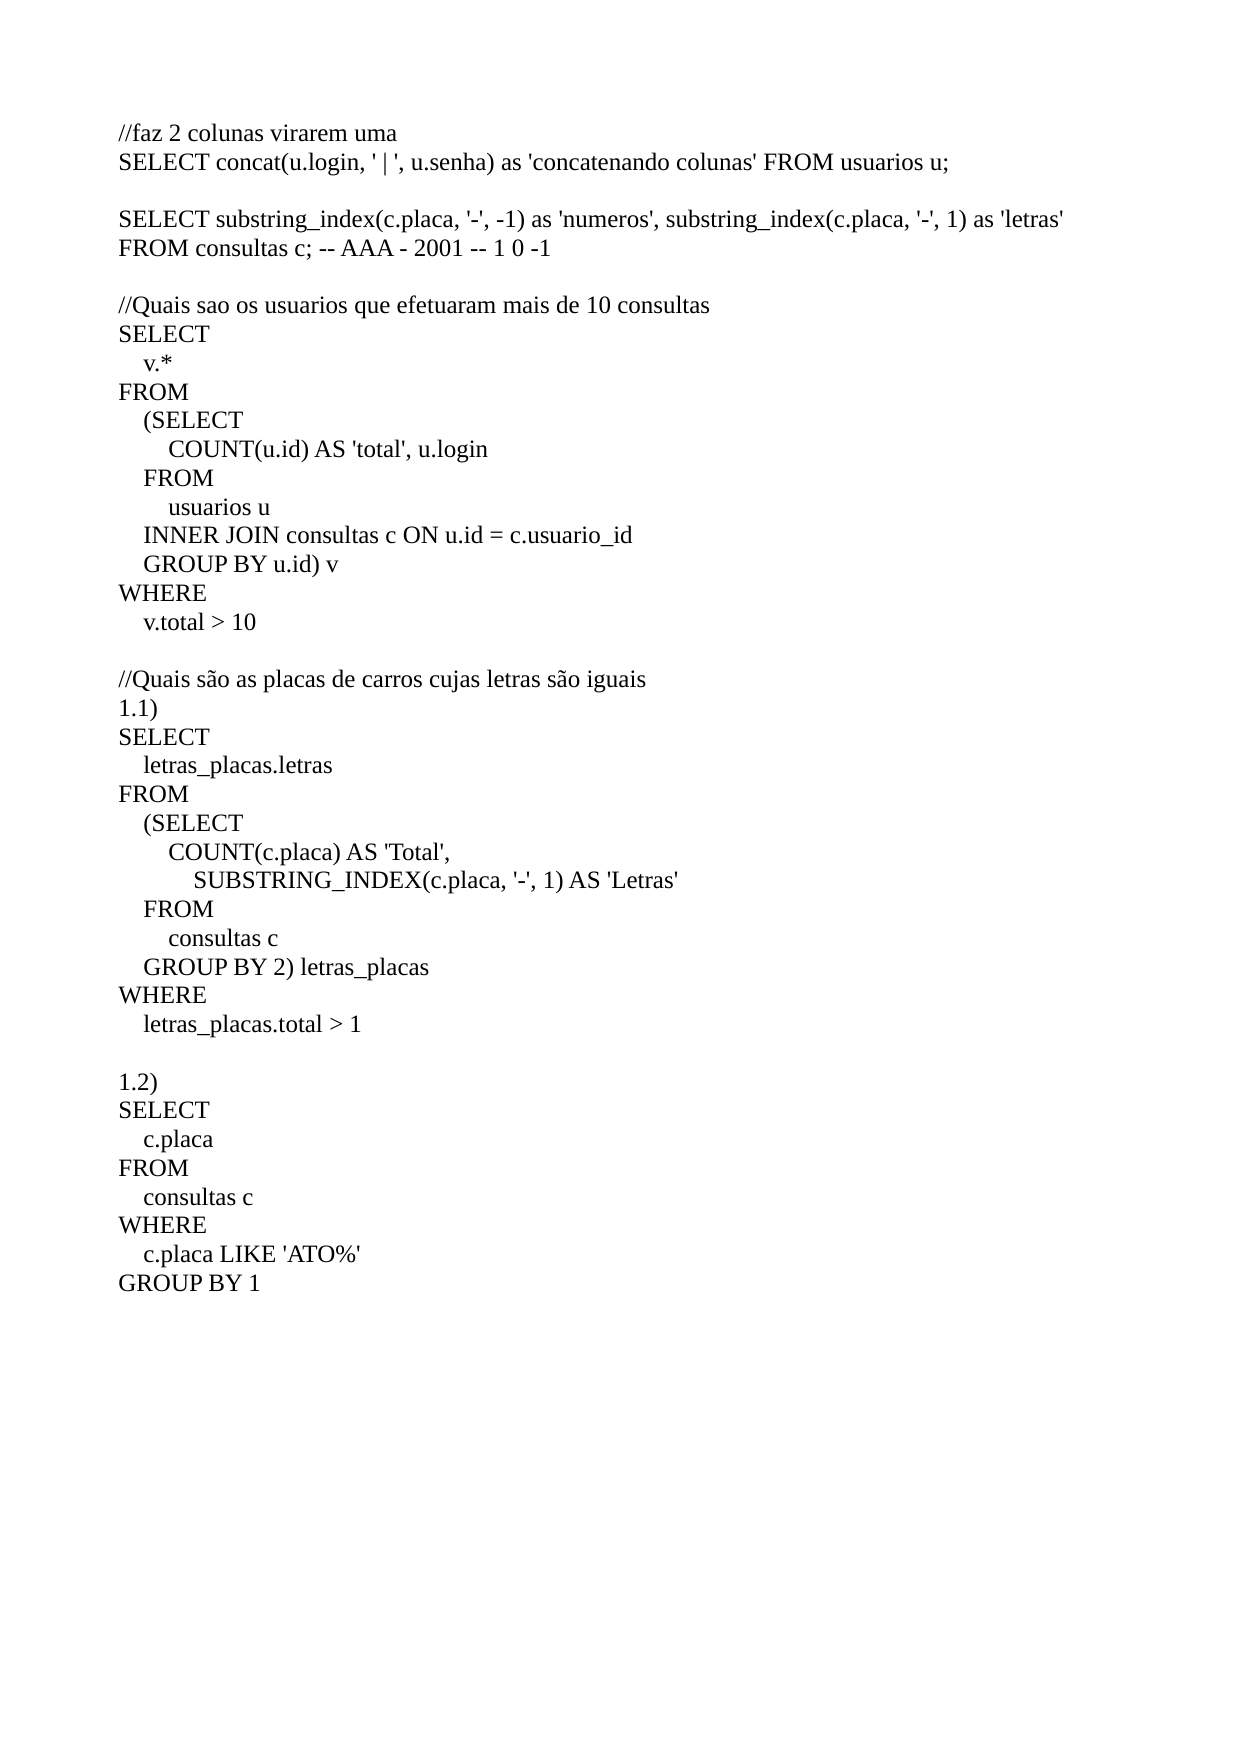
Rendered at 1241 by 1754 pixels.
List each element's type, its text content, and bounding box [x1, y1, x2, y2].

text COUNT(u.id) AS 'total', u.login [118, 434, 1122, 463]
text SELECT concat(u.login, ' | ', u.senha) as 'concatenando colunas' FROM usuarios u; [118, 147, 1122, 176]
text v.* [118, 348, 1122, 377]
text GROUP BY u.id) v [118, 549, 1122, 578]
text FROM [118, 1153, 1122, 1182]
text GROUP BY 2) letras_placas [118, 952, 1122, 981]
text FROM [118, 894, 1122, 923]
text v.total > 10 [118, 607, 1122, 636]
text WHERE [118, 1211, 1122, 1239]
text consultas c [118, 1182, 1122, 1211]
text (SELECT [118, 406, 1122, 434]
text 1.2) [118, 1067, 1122, 1096]
text //faz 2 colunas virarem uma [118, 118, 1122, 147]
text c.placa LIKE 'ATO%' [118, 1239, 1122, 1268]
text //Quais sao os usuarios que efetuaram mais de 10 consultas SELECT [118, 291, 1122, 348]
text letras_placas.total > 1 [118, 1009, 1122, 1038]
text 1.1) [118, 693, 1122, 722]
text FROM [118, 779, 1122, 808]
text SELECT [118, 722, 1122, 751]
text SELECT substring_index(c.placa, '-', -1) as 'numeros', substring_index(c.placa, '-', 1) as 'letras' FROM consultas c; -- AAA - 2001 -- 1 0 -1 [118, 204, 1122, 262]
text FROM [118, 377, 1122, 406]
text usuarios u [118, 492, 1122, 521]
text c.placa [118, 1124, 1122, 1153]
text WHERE [118, 981, 1122, 1009]
text GROUP BY 1 [118, 1268, 1122, 1297]
text letras_placas.letras [118, 751, 1122, 779]
text FROM [118, 463, 1122, 492]
text SUBSTRING_INDEX(c.placa, '-', 1) AS 'Letras' [118, 866, 1122, 894]
text //Quais são as placas de carros cujas letras são iguais [118, 664, 1122, 693]
text COUNT(c.placa) AS 'Total', [118, 837, 1122, 866]
text (SELECT [118, 808, 1122, 837]
text WHERE [118, 578, 1122, 607]
text SELECT [118, 1096, 1122, 1124]
text INNER JOIN consultas c ON u.id = c.usuario_id [118, 521, 1122, 549]
text consultas c [118, 923, 1122, 952]
